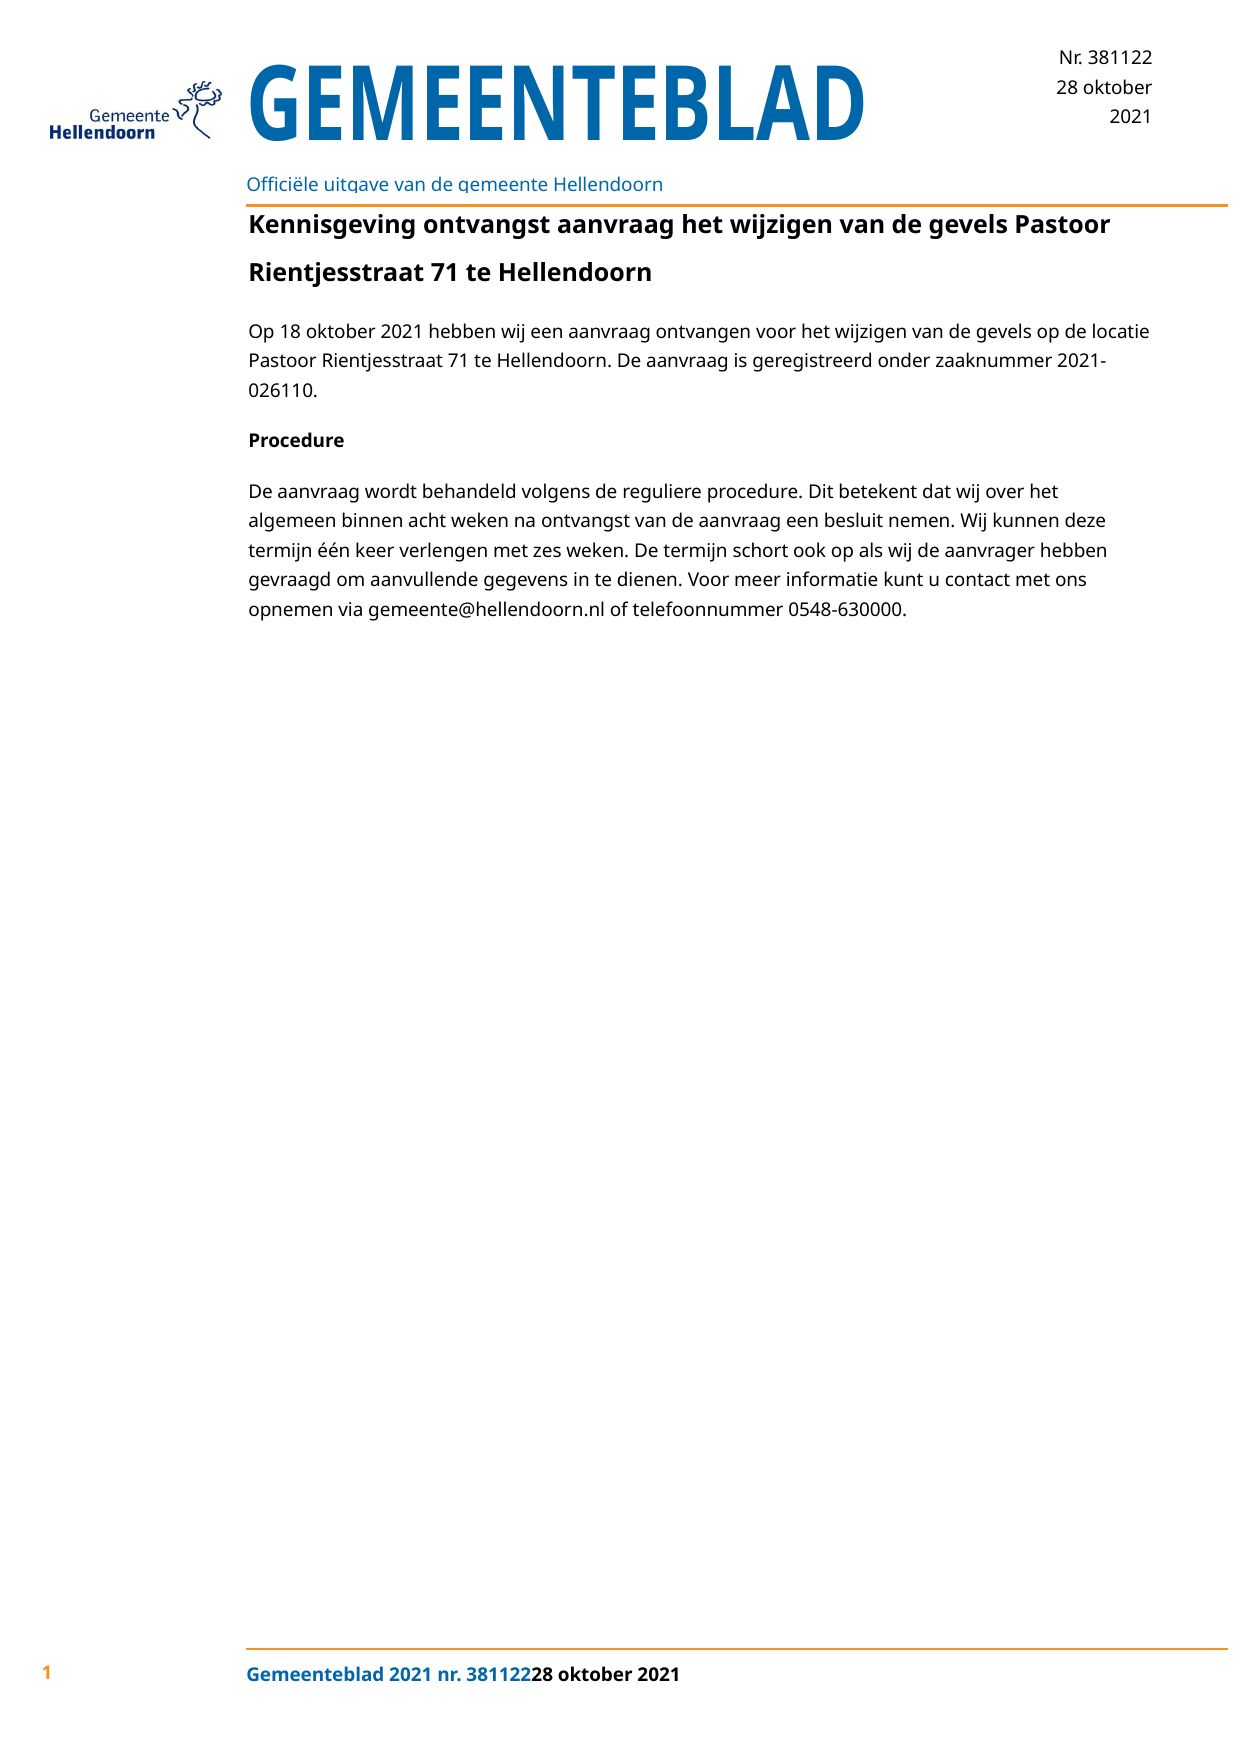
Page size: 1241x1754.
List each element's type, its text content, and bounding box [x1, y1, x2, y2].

text De aanvraag wordt behandeld volgens de reguliere procedure. Dit betekent dat wij over het algemeen binnen acht weken na ontvangst van de aanvraag een besluit nemen. Wij kunnen deze termijn één keer verlengen met zes weken. De termijn schort ook op als wij de aanvrager hebben gevraagd om aanvullende gegevens in te dienen. Voor meer informatie kunt u contact met ons opnemen via gemeente@hellendoorn.nl of telefoonnummer 0548-630000. [248, 478, 1152, 622]
picture [41, 47, 231, 172]
text Kennisgeving ontvangst aanvraag het wijzigen van de gevels Pastoor Rientjesstraat 71 te Hellendoorn [248, 207, 1152, 288]
text Procedure [248, 427, 1152, 453]
text Op 18 oktober 2021 hebben wij een aanvraag ontvangen voor het wijzigen van de gevels op de locatie Pastoor Rientjesstraat 71 te Hellendoorn. De aanvraag is geregistreerd onder zaaknummer 2021-026110. [248, 318, 1152, 403]
